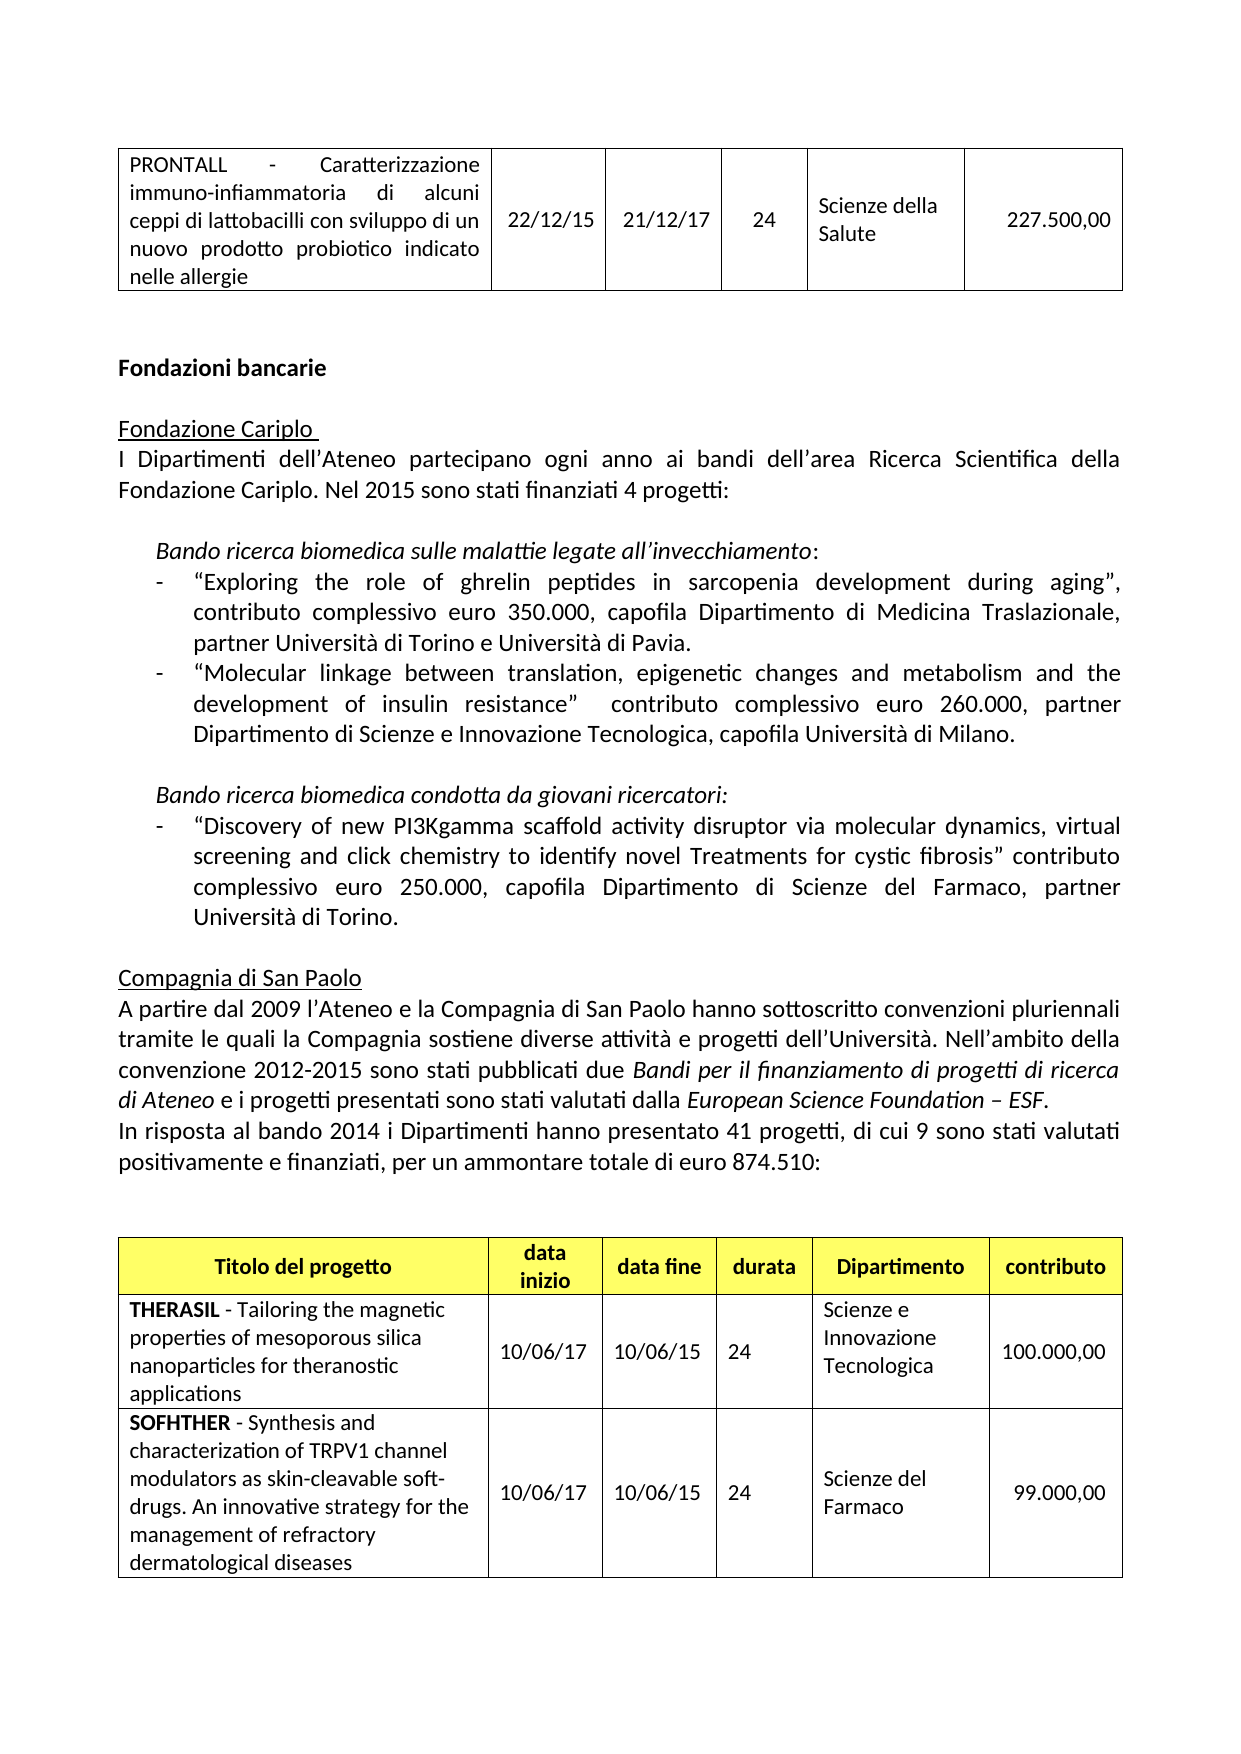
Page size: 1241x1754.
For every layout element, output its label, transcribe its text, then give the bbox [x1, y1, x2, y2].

text Bando ricerca biomedica condotta da giovani ricercatori: [156, 779, 1122, 810]
table_header contributo [990, 1238, 1122, 1294]
text Fondazione Cariplo [118, 413, 1122, 444]
table_cell Scienze della Salute [808, 149, 964, 290]
table_cell 10/06/17 [489, 1295, 602, 1407]
table_cell 22/12/15 [492, 149, 605, 290]
table_cell 100.000,00 [990, 1295, 1122, 1407]
text Bando ricerca biomedica sulle malattie legate all’invecchiamento: [156, 535, 1122, 566]
table_header durata [717, 1238, 812, 1294]
text Fondazioni bancarie [118, 352, 1122, 383]
table_cell 21/12/17 [606, 149, 721, 290]
table_cell 24 [717, 1409, 812, 1577]
table_cell Scienze e Innovazione Tecnologica [813, 1295, 989, 1407]
text Compagnia di San Paolo [118, 962, 1122, 993]
text In risposta al bando 2014 i Dipartimenti hanno presentato 41 progetti, di cui 9 sono stati valutati positivamente e finanziati, per un ammontare totale di euro 874.510: [118, 1115, 1122, 1176]
table_cell 227.500,00 [965, 149, 1122, 290]
table_header Dipartimento [813, 1238, 989, 1294]
table_cell SOFHTHER - Synthesis and characterization of TRPV1 channel modulators as skin-cleavable soft-drugs. An innovative strategy for the management of refractory dermatological diseases [119, 1409, 488, 1577]
table_cell 99.000,00 [990, 1409, 1122, 1577]
table_cell 24 [722, 149, 807, 290]
table_header data fine [603, 1238, 716, 1294]
list “Discovery of new PI3Kgamma scaffold activity disruptor via molecular dynamics, virtual screening and click chemistry to identify novel Treatments for cystic fibrosis” contributo complessivo euro 250.000, capofila Dipartimento di Scienze del Farmaco, partner Università di Torino. [156, 810, 1122, 932]
table_header data inizio [489, 1238, 602, 1294]
table_cell THERASIL - Tailoring the magnetic properties of mesoporous silica nanoparticles for theranostic applications [119, 1295, 488, 1407]
table_cell PRONTALL - Caratterizzazione immuno-infiammatoria di alcuni ceppi di lattobacilli con sviluppo di un nuovo prodotto probiotico indicato nelle allergie [119, 149, 491, 290]
table_cell 10/06/15 [603, 1295, 716, 1407]
table_cell 10/06/15 [603, 1409, 716, 1577]
table_cell 10/06/17 [489, 1409, 602, 1577]
list “Molecular linkage between translation, epigenetic changes and metabolism and the development of insulin resistance” contributo complessivo euro 260.000, partner Dipartimento di Scienze e Innovazione Tecnologica, capofila Università di Milano. [156, 657, 1122, 749]
table_cell 24 [717, 1295, 812, 1407]
text I Dipartimenti dell’Ateneo partecipano ogni anno ai bandi dell’area Ricerca Scientifica della Fondazione Cariplo. Nel 2015 sono stati finanziati 4 progetti: [118, 444, 1122, 505]
text A partire dal 2009 l’Ateneo e la Compagnia di San Paolo hanno sottoscritto convenzioni pluriennali tramite le quali la Compagnia sostiene diverse attività e progetti dell’Università. Nell’ambito della convenzione 2012-2015 sono stati pubblicati due Bandi per il finanziamento di progetti di ricerca di Ateneo e i progetti presentati sono stati valutati dalla European Science Foundation – ESF. [118, 993, 1122, 1115]
table_header Titolo del progetto [119, 1238, 488, 1294]
list “Exploring the role of ghrelin peptides in sarcopenia development during aging”, contributo complessivo euro 350.000, capofila Dipartimento di Medicina Traslazionale, partner Università di Torino e Università di Pavia. [156, 566, 1122, 657]
table_cell Scienze del Farmaco [813, 1409, 989, 1577]
